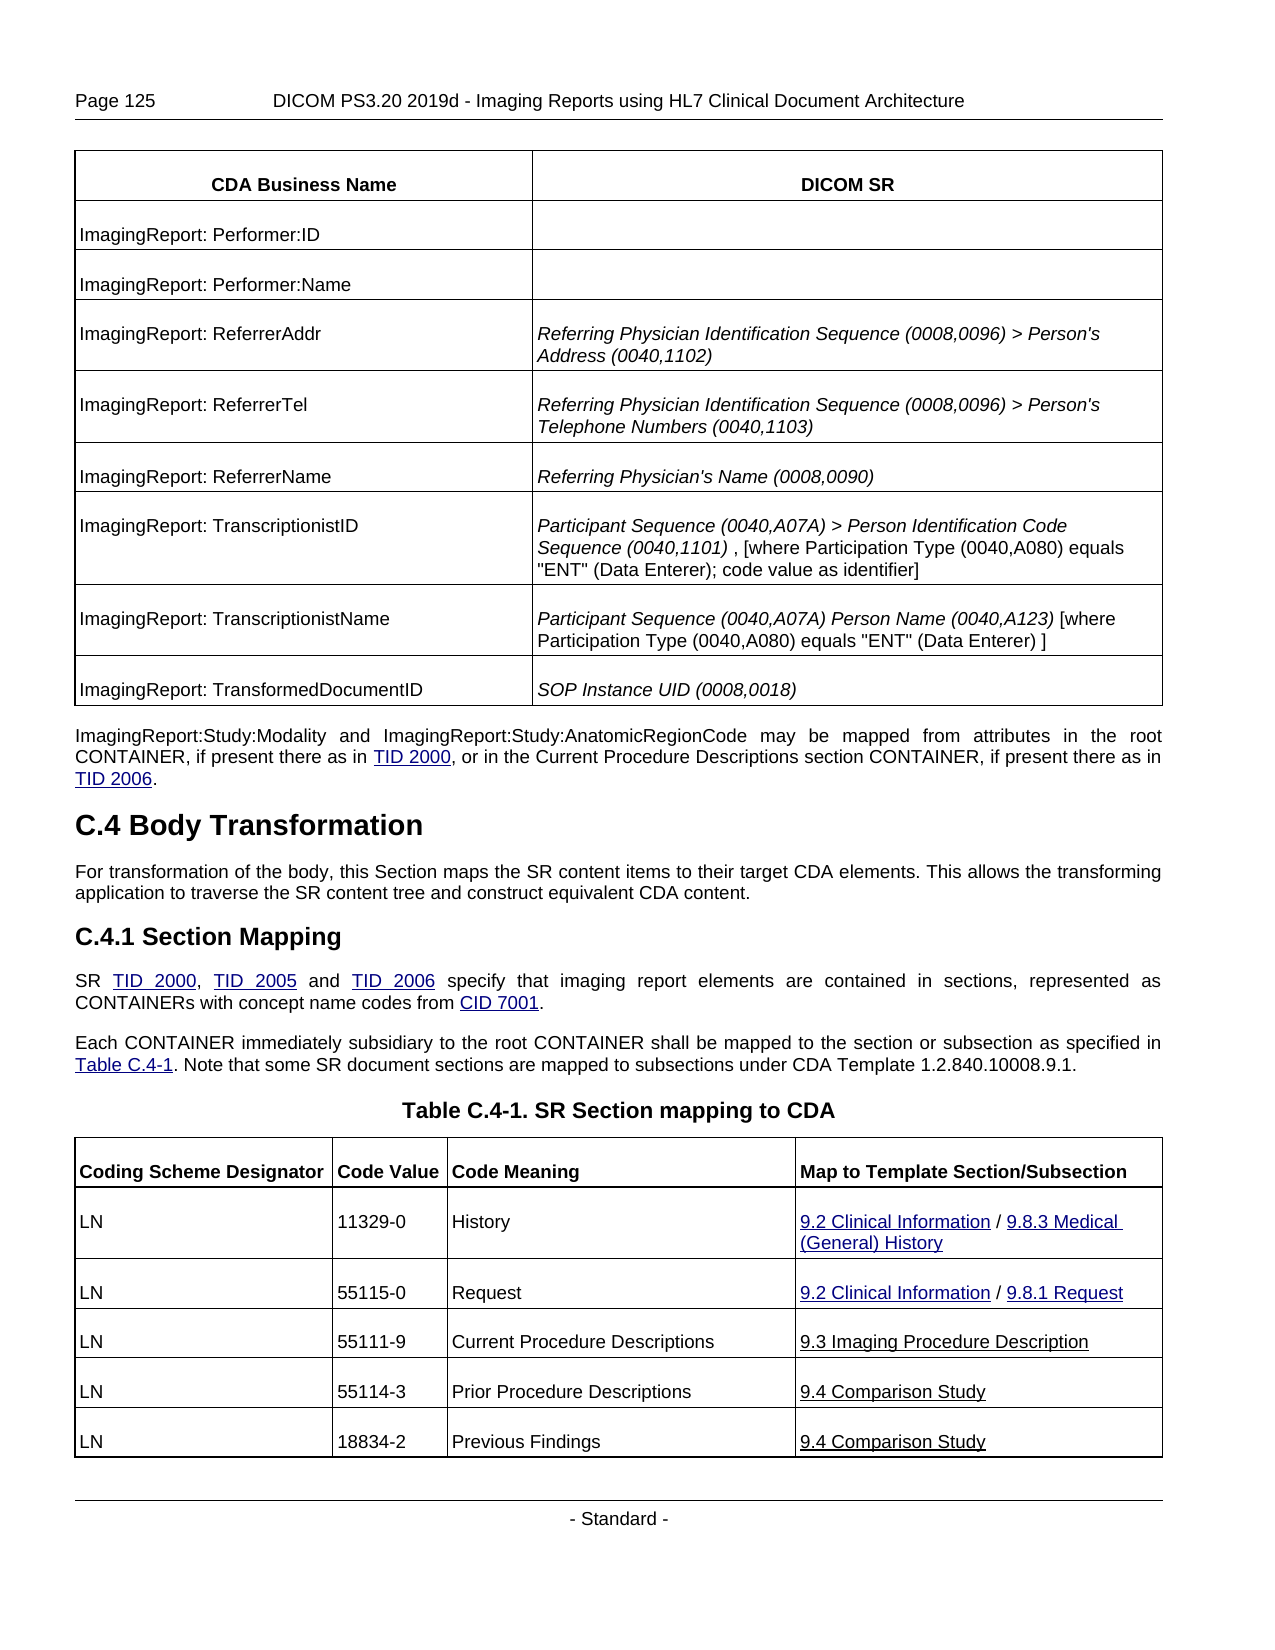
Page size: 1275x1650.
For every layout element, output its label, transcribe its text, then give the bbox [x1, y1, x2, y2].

table_cell LN [76, 1188, 332, 1258]
table_header Code Meaning [448, 1138, 795, 1186]
table_cell [533, 250, 1162, 299]
table_cell Previous Findings [448, 1408, 795, 1456]
text For transformation of the body, this Section maps the SR content items to their target CDA elements. This allows the transforming application to traverse the SR content tree and construct equivalent CDA content. [75, 861, 1162, 904]
table_cell 11329-0 [333, 1188, 447, 1258]
text Each CONTAINER immediately subsidiary to the root CONTAINER shall be mapped to the section or subsection as specified in Table C.4-1. Note that some SR document sections are mapped to subsections under CDA Template 1.2.840.10008.9.1. [75, 1032, 1162, 1075]
table_cell Request [448, 1259, 795, 1307]
text ImagingReport:Study:Modality and ImagingReport:Study:AnatomicRegionCode may be mapped from attributes in the root CONTAINER, if present there as in TID 2000, or in the Current Procedure Descriptions section CONTAINER, if present there as in TID 2006. [75, 725, 1162, 789]
table_cell LN [76, 1259, 332, 1307]
table_cell ImagingReport: ReferrerTel [76, 371, 532, 442]
table_cell ImagingReport: Performer:Name [76, 250, 532, 299]
table_header Map to Template Section/Subsection [796, 1138, 1162, 1186]
table_header CDA Business Name [76, 151, 532, 200]
table_cell [533, 201, 1162, 249]
table_cell SOP Instance UID (0008,0018) [533, 656, 1162, 705]
table_cell LN [76, 1309, 332, 1357]
table_cell ImagingReport: TransformedDocumentID [76, 656, 532, 705]
table_cell Referring Physician Identification Sequence (0008,0096) > Person's Telephone Numbers (0040,1103) [533, 371, 1162, 442]
table_cell Participant Sequence (0040,A07A) > Person Identification Code Sequence (0040,1101) , [where Participation Type (0040,A080) equals "ENT" (Data Enterer); code value as identifier] [533, 492, 1162, 584]
table_cell ImagingReport: TranscriptionistID [76, 492, 532, 584]
text Table C.4-1. SR Section mapping to CDA [75, 1097, 1162, 1123]
text C.4 Body Transformation [75, 808, 1162, 842]
table_cell 18834-2 [333, 1408, 447, 1456]
table_header Coding Scheme Designator [76, 1138, 332, 1186]
table_cell 55111-9 [333, 1309, 447, 1357]
table_cell Participant Sequence (0040,A07A) Person Name (0040,A123) [where Participation Type (0040,A080) equals "ENT" (Data Enterer) ] [533, 585, 1162, 655]
table_cell ImagingReport: TranscriptionistName [76, 585, 532, 655]
table_cell 9.4 Comparison Study [796, 1408, 1162, 1456]
text SR TID 2000, TID 2005 and TID 2006 specify that imaging report elements are contained in sections, represented as CONTAINERs with concept name codes from CID 7001. [75, 970, 1162, 1013]
text C.4.1 Section Mapping [75, 922, 1162, 951]
table_cell 9.3 Imaging Procedure Description [796, 1309, 1162, 1357]
table_cell ImagingReport: ReferrerName [76, 443, 532, 491]
table_header DICOM SR [533, 151, 1162, 200]
table_cell 55114-3 [333, 1358, 447, 1407]
table_cell ImagingReport: Performer:ID [76, 201, 532, 249]
table_cell Referring Physician Identification Sequence (0008,0096) > Person's Address (0040,1102) [533, 300, 1162, 370]
table_header Code Value [333, 1138, 447, 1186]
table_cell 9.2 Clinical Information / 9.8.3 Medical (General) History [796, 1188, 1162, 1258]
table_cell 9.2 Clinical Information / 9.8.1 Request [796, 1259, 1162, 1307]
table_cell 55115-0 [333, 1259, 447, 1307]
table_cell LN [76, 1358, 332, 1407]
table_cell Current Procedure Descriptions [448, 1309, 795, 1357]
table_cell Prior Procedure Descriptions [448, 1358, 795, 1407]
table_cell Referring Physician's Name (0008,0090) [533, 443, 1162, 491]
table_cell 9.4 Comparison Study [796, 1358, 1162, 1407]
table_cell History [448, 1188, 795, 1258]
table_cell ImagingReport: ReferrerAddr [76, 300, 532, 370]
table_cell LN [76, 1408, 332, 1456]
